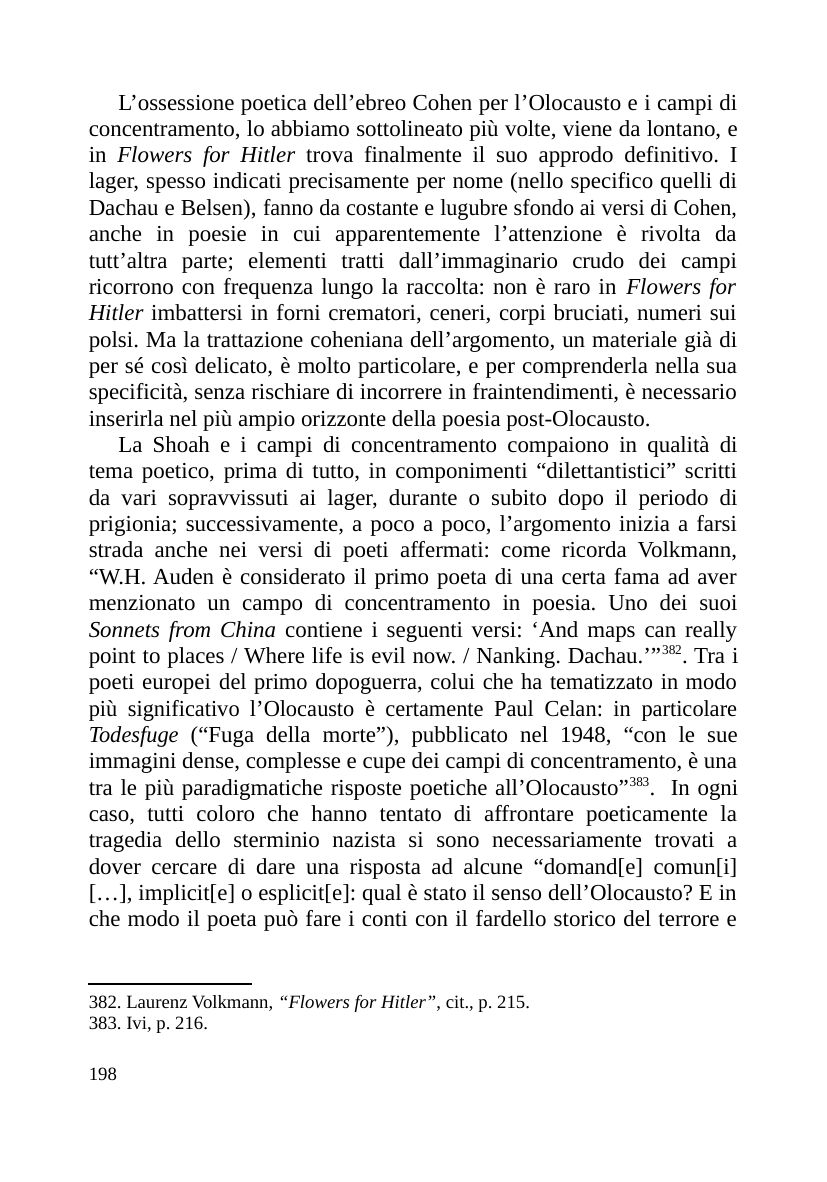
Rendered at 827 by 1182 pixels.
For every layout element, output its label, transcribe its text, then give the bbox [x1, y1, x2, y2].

text La Shoah e i campi di concentramento compaiono in qualità di tema poetico, prima di tutto, in componimenti “dilettantistici” scritti da vari sopravvissuti ai lager, durante o subito dopo il periodo di prigionia; successivamente, a poco a poco, l’argomento inizia a farsi strada anche nei versi di poeti affermati: come ricorda Volkmann, “W.H. Auden è considerato il primo poeta di una certa fama ad aver menzionato un campo di concentramento in poesia. Uno dei suoi Sonnets from China contiene i seguenti versi: ‘And maps can really point to places / Where life is evil now. / Nanking. Dachau.’”. Tra i poeti europei del primo dopoguerra, colui che ha tematizzato in modo più significativo l’Olocausto è certamente Paul Celan: in particolare Todesfuge (“Fuga della morte”), pubblicato nel 1948, “con le sue immagini dense, complesse e cupe dei campi di concentramento, è una tra le più paradigmatiche risposte poetiche all’Olocausto”. In ogni caso, tutti coloro che hanno tentato di affrontare poeticamente la tragedia dello sterminio nazista si sono necessariamente trovati a dover cercare di dare una risposta ad alcune “domand[e] comun[i] […], implicit[e] o esplicit[e]: qual è stato il senso dell’Olocausto? E in che modo il poeta può fare i conti con il fardello storico del terrore e [88, 431, 738, 932]
text Laurenz Volkmann, “Flowers for Hitler”, cit., p. 215. [88, 991, 738, 1012]
text Ivi, p. 216. [88, 1012, 738, 1034]
text L’ossessione poetica dell’ebreo Cohen per l’Olocausto e i campi di concentramento, lo abbiamo sottolineato più volte, viene da lontano, e in Flowers for Hitler trova finalmente il suo approdo definitivo. I lager, spesso indicati precisamente per nome (nello specifico quelli di Dachau e Belsen), fanno da costante e lugubre sfondo ai versi di Cohen, anche in poesie in cui apparentemente l’attenzione è rivolta da tutt’altra parte; elementi tratti dall’immaginario crudo dei campi ricorrono con frequenza lungo la raccolta: non è raro in Flowers for Hitler imbattersi in forni crematori, ceneri, corpi bruciati, numeri sui polsi. Ma la trattazione coheniana dell’argomento, un materiale già di per sé così delicato, è molto particolare, e per comprenderla nella sua specificità, senza rischiare di incorrere in fraintendimenti, è necessario inserirla nel più ampio orizzonte della poesia post-Olocausto. [88, 88, 738, 431]
